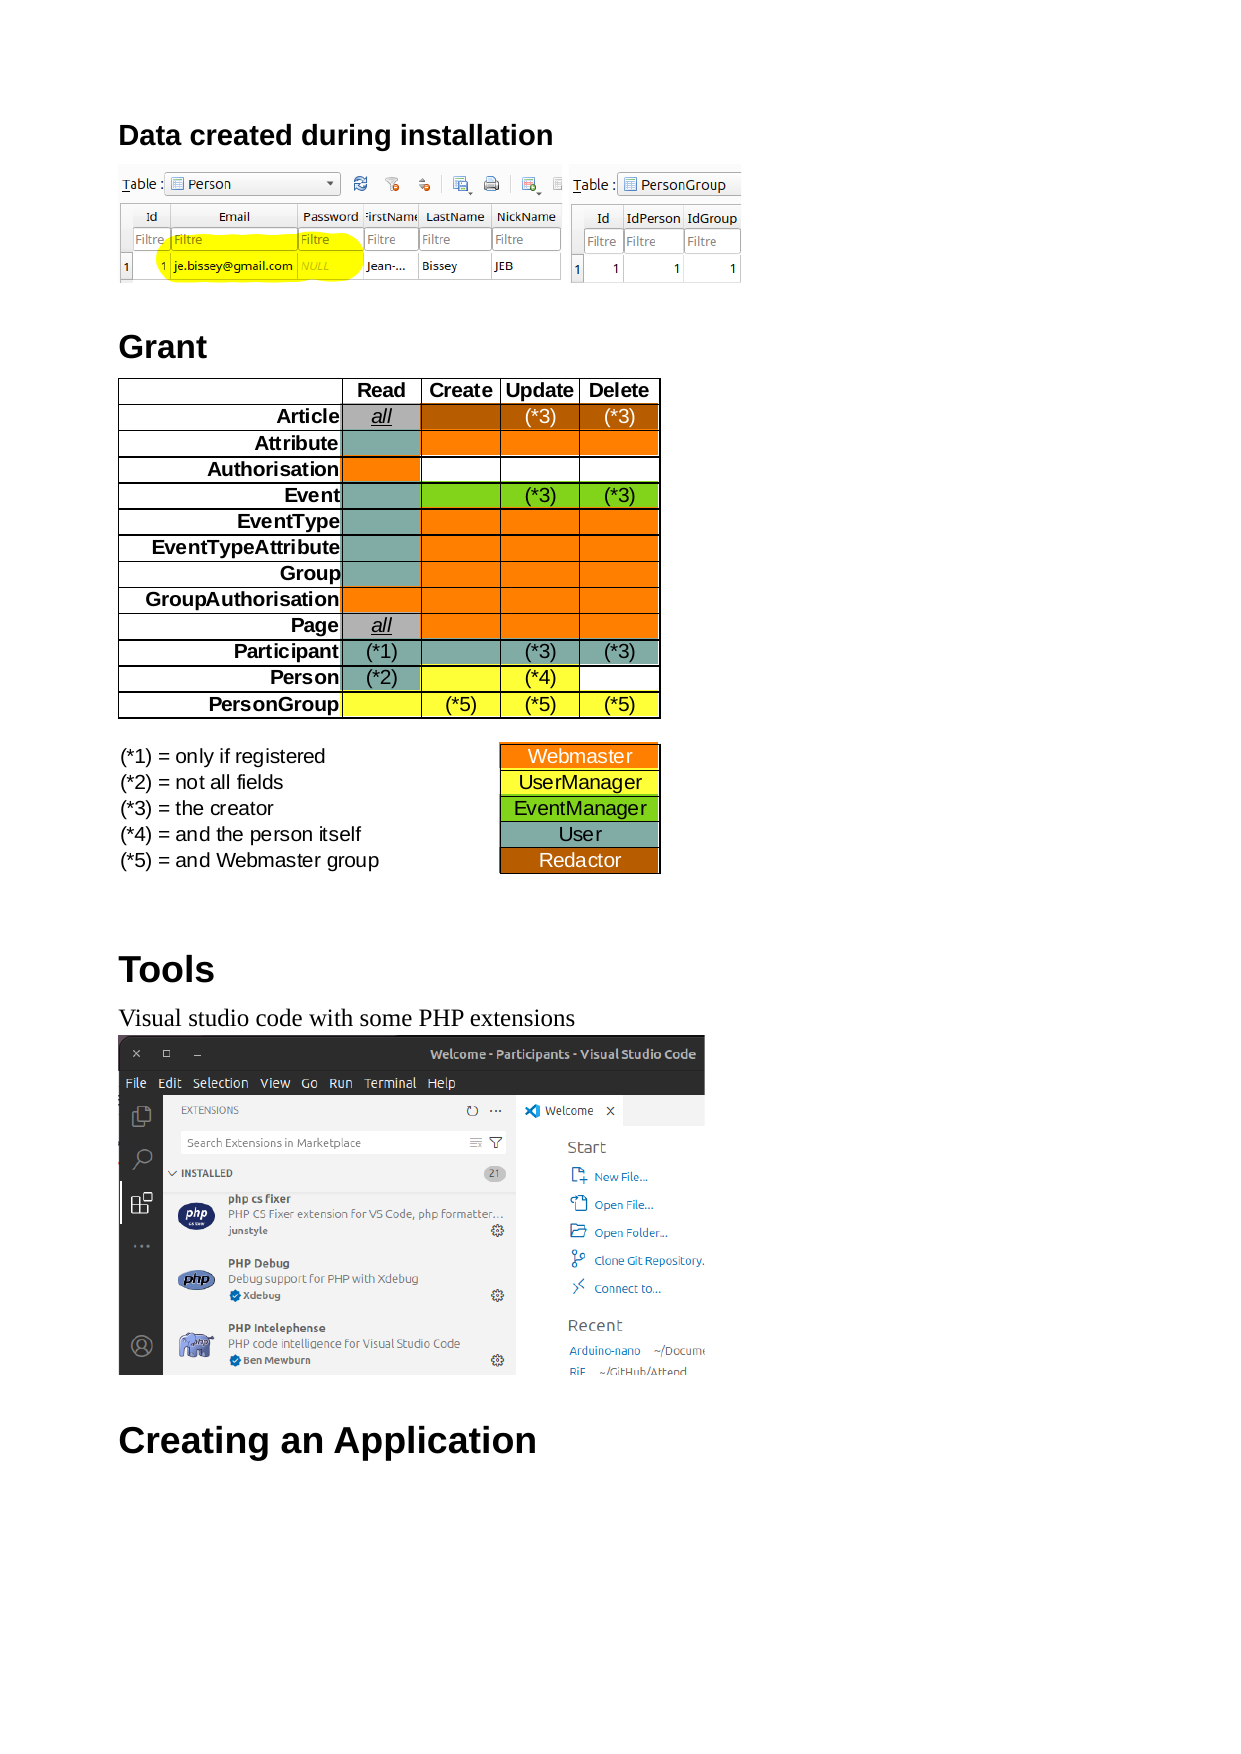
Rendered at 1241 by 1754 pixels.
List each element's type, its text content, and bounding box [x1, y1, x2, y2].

subtitle Grant [118, 327, 1122, 366]
text Visual studio code with some PHP extensions [118, 1003, 1122, 1035]
picture [118, 1035, 705, 1375]
subtitle Tools [118, 947, 1122, 990]
subtitle Data created during installation [118, 118, 1122, 152]
picture [118, 164, 563, 283]
picture [568, 164, 742, 283]
subtitle Creating an Application [118, 1418, 1122, 1461]
